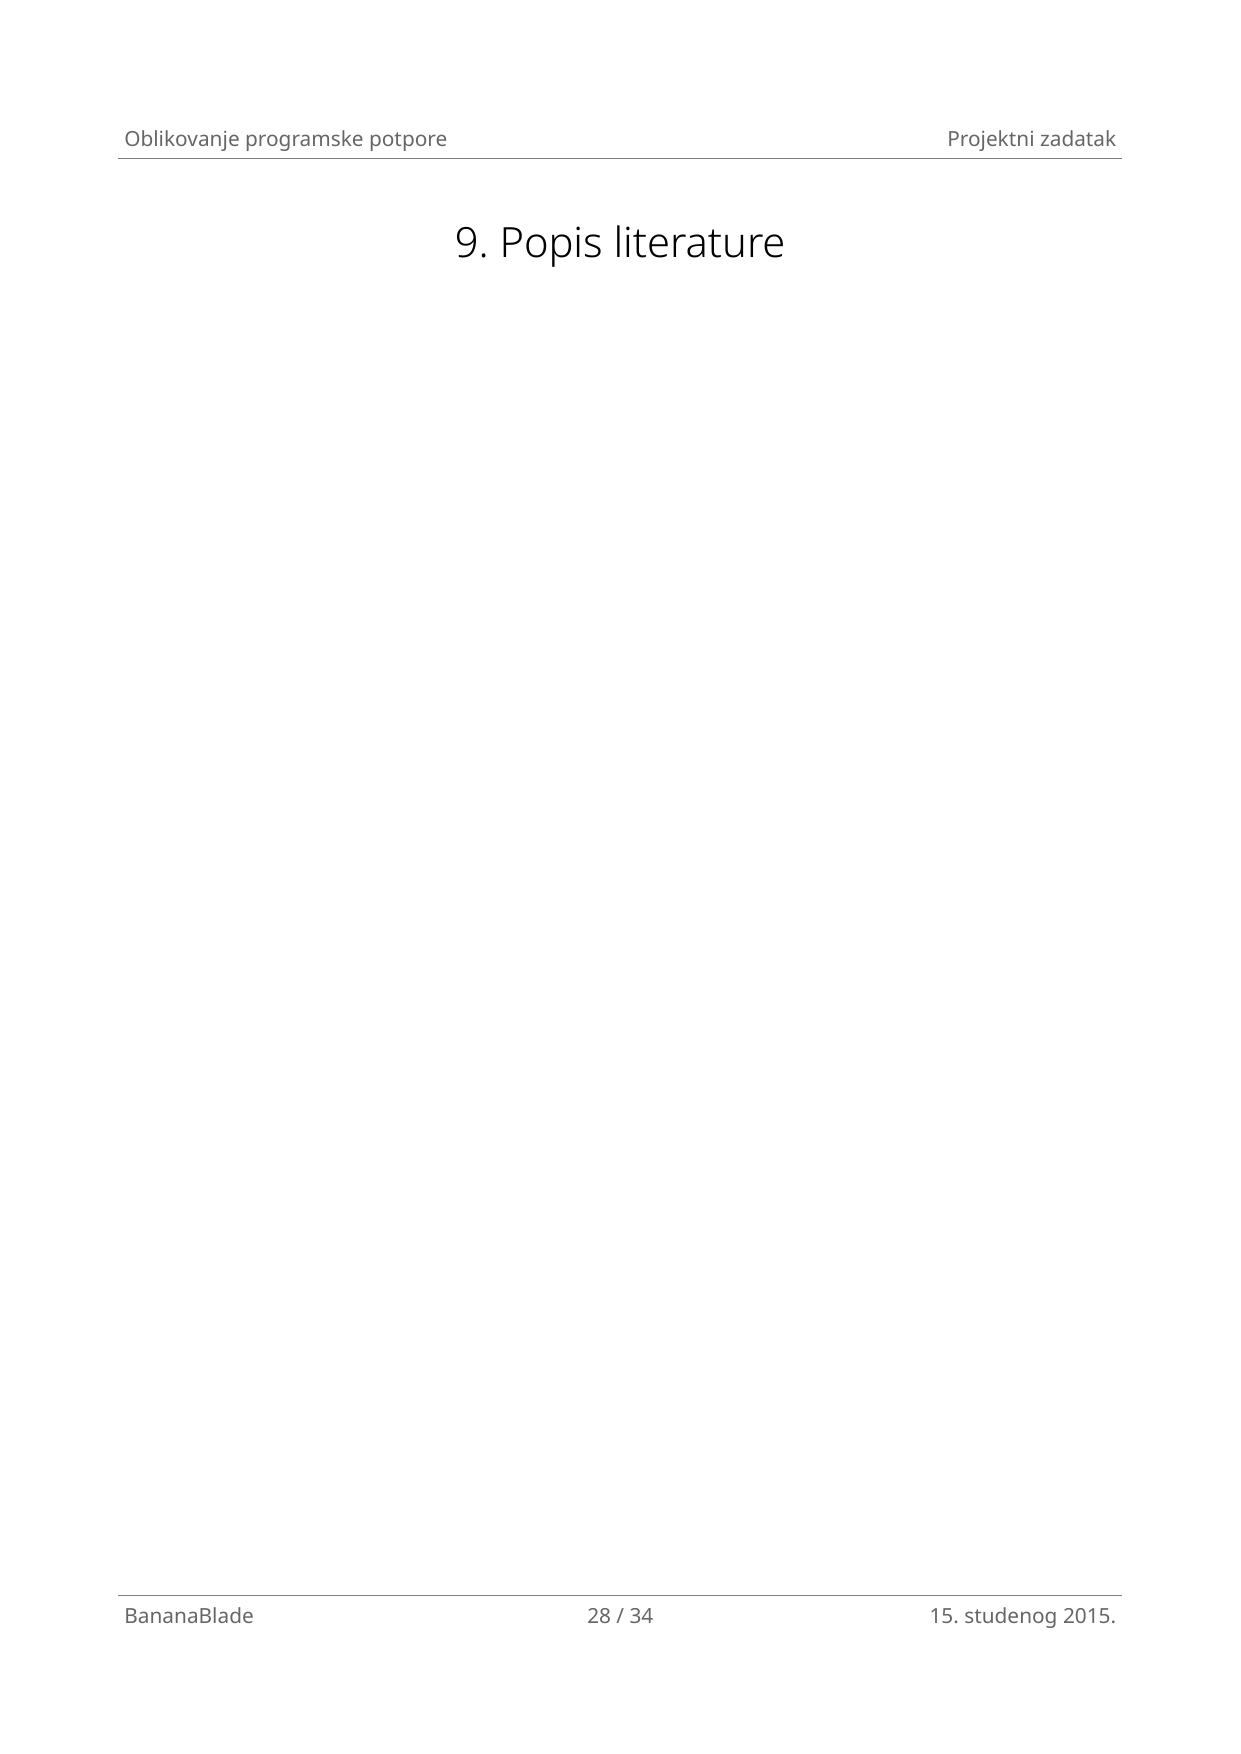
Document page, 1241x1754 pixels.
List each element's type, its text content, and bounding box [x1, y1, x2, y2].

subtitle 9. Popis literature [118, 213, 1122, 270]
